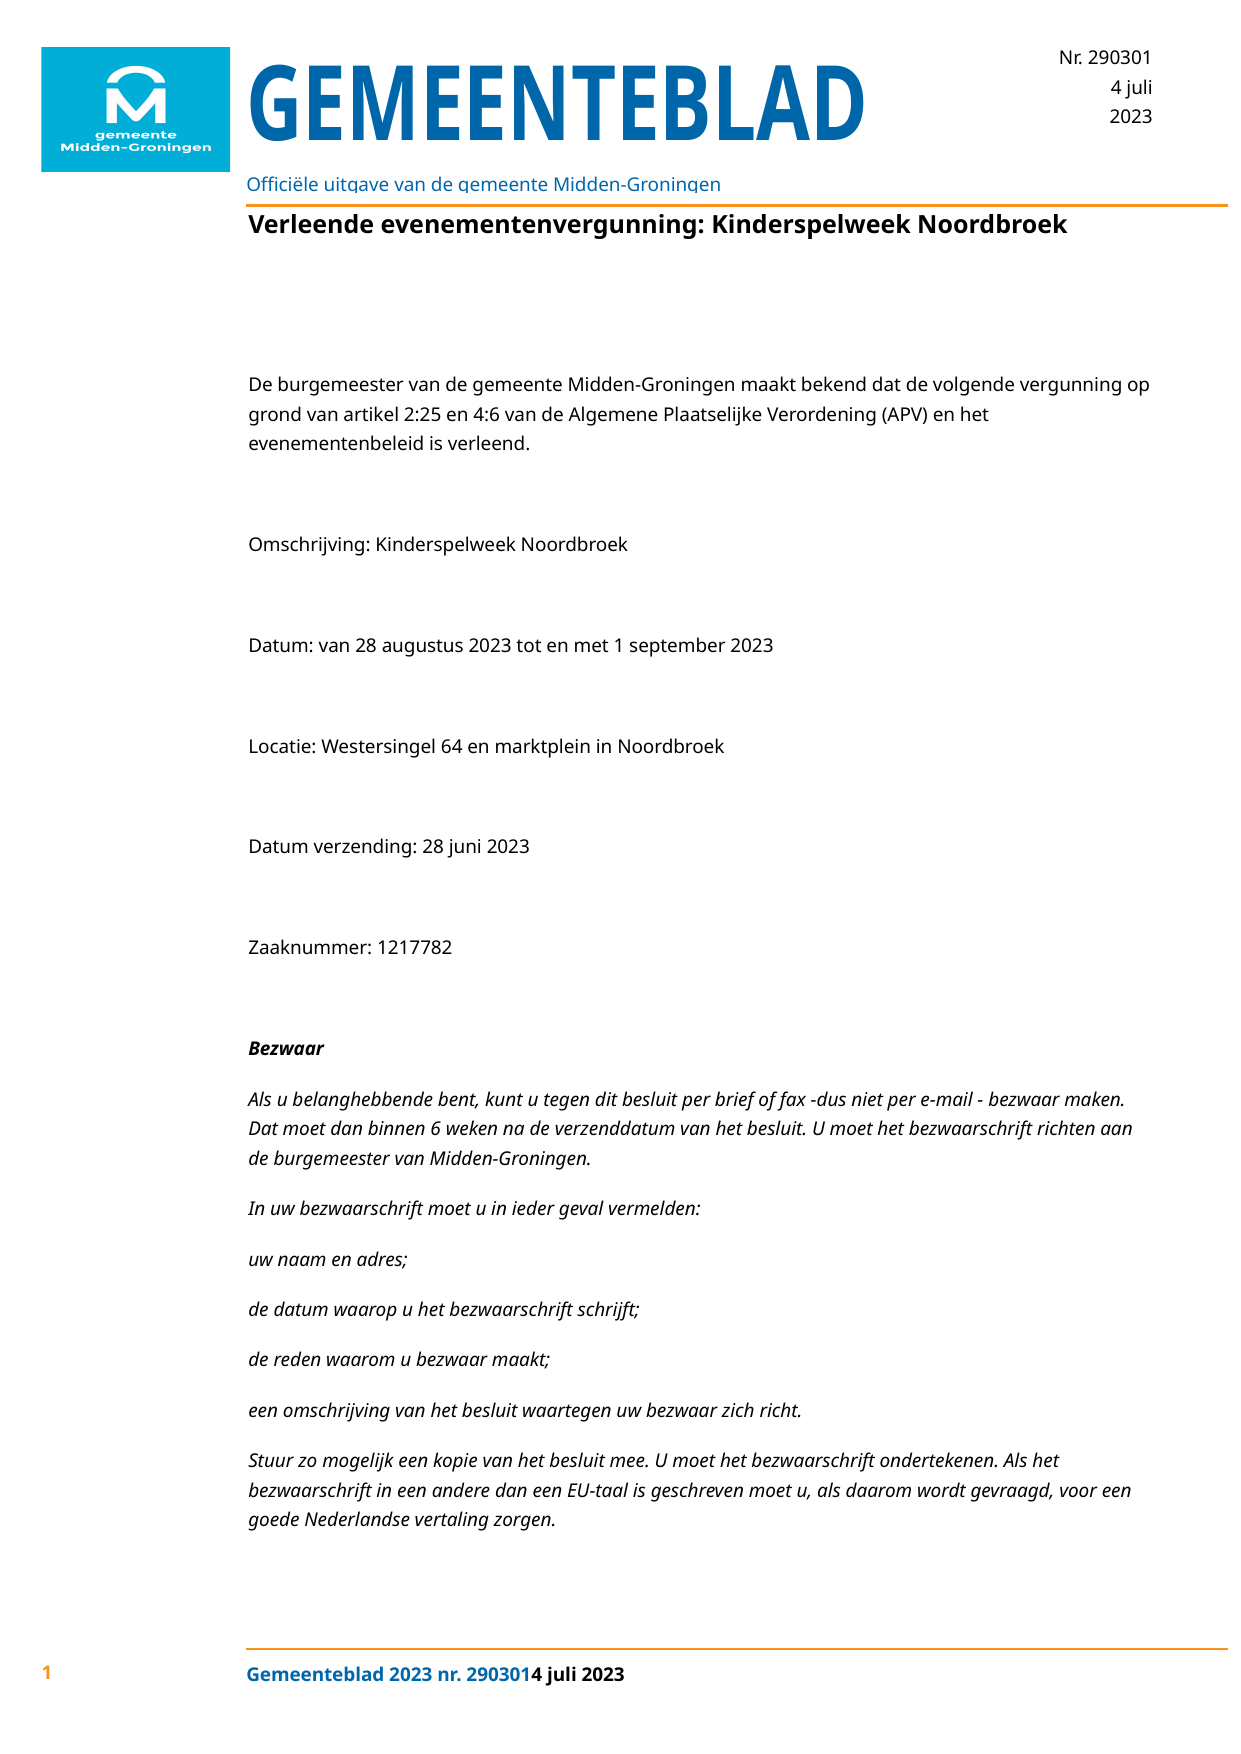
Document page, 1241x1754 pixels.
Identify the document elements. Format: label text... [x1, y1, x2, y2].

text Verleende evenementenvergunning: Kinderspelweek Noordbroek [248, 207, 1152, 241]
picture [184, 146, 190, 153]
picture [108, 66, 164, 82]
text Bezwaar [248, 1035, 1152, 1061]
text Als u belanghebbende bent, kunt u tegen dit besluit per brief of fax -dus niet per e-mail - bezwaar maken. Dat moet dan binnen 6 weken na de verzenddatum van het besluit. U moet het bezwaarschrift richten aan de burgemeester van Midden-Groningen. [248, 1086, 1152, 1171]
text de datum waarop u het bezwaarschrift schrijft; [248, 1296, 1152, 1322]
picture [107, 89, 165, 122]
text een omschrijving van het besluit waartegen uw bezwaar zich richt. [248, 1397, 1152, 1423]
text Zaaknummer: 1217782 [248, 934, 1152, 960]
text de reden waarom u bezwaar maakt; [248, 1347, 1152, 1372]
text uw naam en adres; [248, 1246, 1152, 1271]
text Stuur zo mogelijk een kopie van het besluit mee. U moet het bezwaarschrift ondertekenen. Als het bezwaarschrift in een andere dan een EU-taal is geschreven moet u, als daarom wordt gevraagd, voor een goede Nederlandse vertaling zorgen. [248, 1447, 1152, 1532]
text Datum: van 28 augustus 2023 tot en met 1 september 2023 [248, 632, 1152, 658]
text In uw bezwaarschrift moet u in ieder geval vermelden: [248, 1195, 1152, 1221]
text Datum verzending: 28 juni 2023 [248, 834, 1152, 859]
text Locatie: Westersingel 64 en marktplein in Noordbroek [248, 733, 1152, 758]
text De burgemeester van de gemeente Midden-Groningen maakt bekend dat de volgende vergunning op grond van artikel 2:25 en 4:6 van de Algemene Plaatselijke Verordening (APV) en het evenementenbeleid is verleend. [248, 371, 1152, 456]
text Omschrijving: Kinderspelweek Noordbroek [248, 531, 1152, 557]
